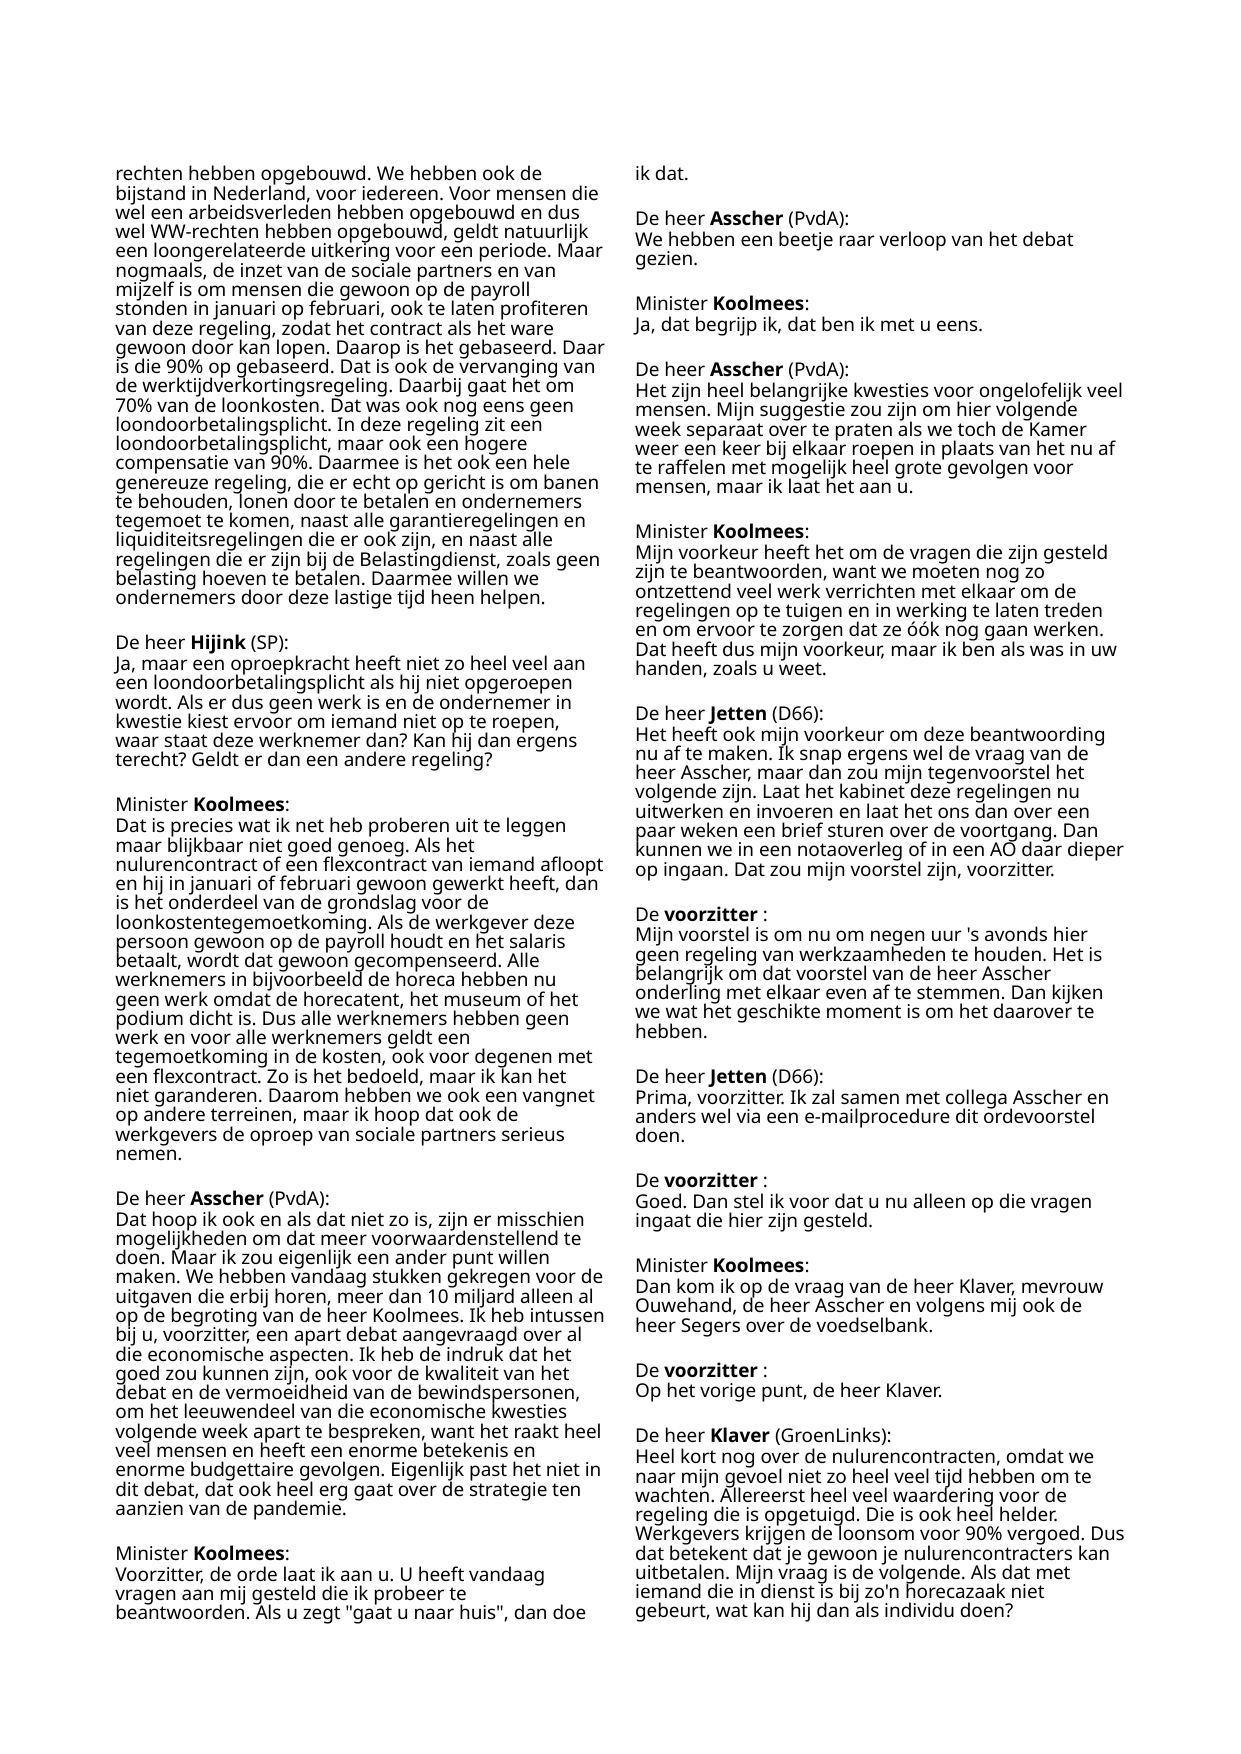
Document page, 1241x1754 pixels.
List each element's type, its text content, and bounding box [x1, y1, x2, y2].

text Op het vorige punt, de heer Klaver. [635, 1382, 1125, 1402]
text Dan kom ik op de vraag van de heer Klaver, mevrouw Ouwehand, de heer Asscher en volgens mij ook de heer Segers over de voedselbank. [635, 1278, 1125, 1336]
text De heer Asscher (PvdA): [635, 205, 1125, 231]
text De heer Asscher (PvdA): [635, 356, 1125, 382]
text Heel kort nog over de nulurencontracten, omdat we naar mijn gevoel niet zo heel veel tijd hebben om te wachten. Allereerst heel veel waardering voor de regeling die is opgetuigd. Die is ook heel helder. Werkgevers krijgen de loonsom voor 90% vergoed. Dus dat betekent dat je gewoon je nulurencontracters kan uitbetalen. Mijn vraag is de volgende. Als dat met iemand die in dienst is bij zo'n horecazaak niet gebeurt, wat kan hij dan als individu doen? [635, 1448, 1125, 1622]
text De heer Jetten (D66): [635, 1063, 1125, 1089]
text De voorzitter : [635, 1357, 1125, 1382]
text Minister Koolmees: [635, 518, 1125, 544]
text Het heeft ook mijn voorkeur om deze beantwoording nu af te maken. Ik snap ergens wel de vraag van de heer Asscher, maar dan zou mijn tegenvoorstel het volgende zijn. Laat het kabinet deze regelingen nu uitwerken en invoeren en laat het ons dan over een paar weken een brief sturen over de voortgang. Dan kunnen we in een notaoverleg of in een AO daar dieper op ingaan. Dat zou mijn voorstel zijn, voorzitter. [635, 726, 1125, 880]
text Prima, voorzitter. Ik zal samen met collega Asscher en anders wel via een e-mailprocedure dit ordevoorstel doen. [635, 1089, 1125, 1146]
text Minister Koolmees: [635, 1252, 1125, 1278]
text rechten hebben opgebouwd. We hebben ook de bijstand in Nederland, voor iedereen. Voor mensen die wel een arbeidsverleden hebben opgebouwd en dus wel WW-rechten hebben opgebouwd, geldt natuurlijk een loongerelateerde uitkering voor een periode. Maar nogmaals, de inzet van de sociale partners en van mijzelf is om mensen die gewoon op de payroll stonden in januari op februari, ook te laten profiteren van deze regeling, zodat het contract als het ware gewoon door kan lopen. Daarop is het gebaseerd. Daar is die 90% op gebaseerd. Dat is ook de vervanging van de werktijdverkortingsregeling. Daarbij gaat het om 70% van de loonkosten. Dat was ook nog eens geen loondoorbetalingsplicht. In deze regeling zit een loondoorbetalingsplicht, maar ook een hogere compensatie van 90%. Daarmee is het ook een hele genereuze regeling, die er echt op gericht is om banen te behouden, lonen door te betalen en ondernemers tegemoet te komen, naast alle garantieregelingen en liquiditeitsregelingen die er ook zijn, en naast alle regelingen die er zijn bij de Belastingdienst, zoals geen belasting hoeven te betalen. Daarmee willen we ondernemers door deze lastige tijd heen helpen. [115, 165, 605, 608]
text De heer Klaver (GroenLinks): [635, 1423, 1125, 1448]
text Mijn voorkeur heeft het om de vragen die zijn gesteld zijn te beantwoorden, want we moeten nog zo ontzettend veel werk verrichten met elkaar om de regelingen op te tuigen en in werking te laten treden en om ervoor te zorgen dat ze óók nog gaan werken. Dat heeft dus mijn voorkeur, maar ik ben als was in uw handen, zoals u weet. [635, 544, 1125, 679]
text Goed. Dan stel ik voor dat u nu alleen op die vragen ingaat die hier zijn gesteld. [635, 1193, 1125, 1232]
text Minister Koolmees: [635, 291, 1125, 316]
text Ja, maar een oproepkracht heeft niet zo heel veel aan een loondoorbetalingsplicht als hij niet opgeroepen wordt. Als er dus geen werk is en de ondernemer in kwestie kiest ervoor om iemand niet op te roepen, waar staat deze werknemer dan? Kan hij dan ergens terecht? Geldt er dan een andere regeling? [115, 655, 605, 771]
text Dat hoop ik ook en als dat niet zo is, zijn er misschien mogelijkheden om dat meer voorwaardenstellend te doen. Maar ik zou eigenlijk een ander punt willen maken. We hebben vandaag stukken gekregen voor de uitgaven die erbij horen, meer dan 10 miljard alleen al op de begroting van de heer Koolmees. Ik heb intussen bij u, voorzitter, een apart debat aangevraagd over al die economische aspecten. Ik heb de indruk dat het goed zou kunnen zijn, ook voor de kwaliteit van het debat en de vermoeidheid van de bewindspersonen, om het leeuwendeel van die economische kwesties volgende week apart te bespreken, want het raakt heel veel mensen en heeft een enorme betekenis en enorme budgettaire gevolgen. Eigenlijk past het niet in dit debat, dat ook heel erg gaat over de strategie ten aanzien van de pandemie. [115, 1211, 605, 1519]
text ik dat. [635, 165, 1125, 184]
text De heer Hijink (SP): [115, 629, 605, 655]
text Het zijn heel belangrijke kwesties voor ongelofelijk veel mensen. Mijn suggestie zou zijn om hier volgende week separaat over te praten als we toch de Kamer weer een keer bij elkaar roepen in plaats van het nu af te raffelen met mogelijk heel grote gevolgen voor mensen, maar ik laat het aan u. [635, 382, 1125, 498]
text De voorzitter : [635, 901, 1125, 926]
text Ja, dat begrijp ik, dat ben ik met u eens. [635, 316, 1125, 336]
text Voorzitter, de orde laat ik aan u. U heeft vandaag vragen aan mij gesteld die ik probeer te beantwoorden. Als u zegt "gaat u naar huis", dan doe [115, 1566, 605, 1623]
text De heer Jetten (D66): [635, 700, 1125, 726]
text Mijn voorstel is om nu om negen uur 's avonds hier geen regeling van werkzaamheden te houden. Het is belangrijk om dat voorstel van de heer Asscher onderling met elkaar even af te stemmen. Dan kijken we wat het geschikte moment is om het daarover te hebben. [635, 926, 1125, 1042]
text We hebben een beetje raar verloop van het debat gezien. [635, 231, 1125, 270]
text De heer Asscher (PvdA): [115, 1185, 605, 1211]
text Minister Koolmees: [115, 1540, 605, 1566]
text De voorzitter : [635, 1167, 1125, 1193]
text Minister Koolmees: [115, 792, 605, 817]
text Dat is precies wat ik net heb proberen uit te leggen maar blijkbaar niet goed genoeg. Als het nulurencontract of een flexcontract van iemand afloopt en hij in januari of februari gewoon gewerkt heeft, dan is het onderdeel van de grondslag voor de loonkostentegemoetkoming. Als de werkgever deze persoon gewoon op de payroll houdt en het salaris betaalt, wordt dat gewoon gecompenseerd. Alle werknemers in bijvoorbeeld de horeca hebben nu geen werk omdat de horecatent, het museum of het podium dicht is. Dus alle werknemers hebben geen werk en voor alle werknemers geldt een tegemoetkoming in de kosten, ook voor degenen met een flexcontract. Zo is het bedoeld, maar ik kan het niet garanderen. Daarom hebben we ook een vangnet op andere terreinen, maar ik hoop dat ook de werkgevers de oproep van sociale partners serieus nemen. [115, 817, 605, 1164]
